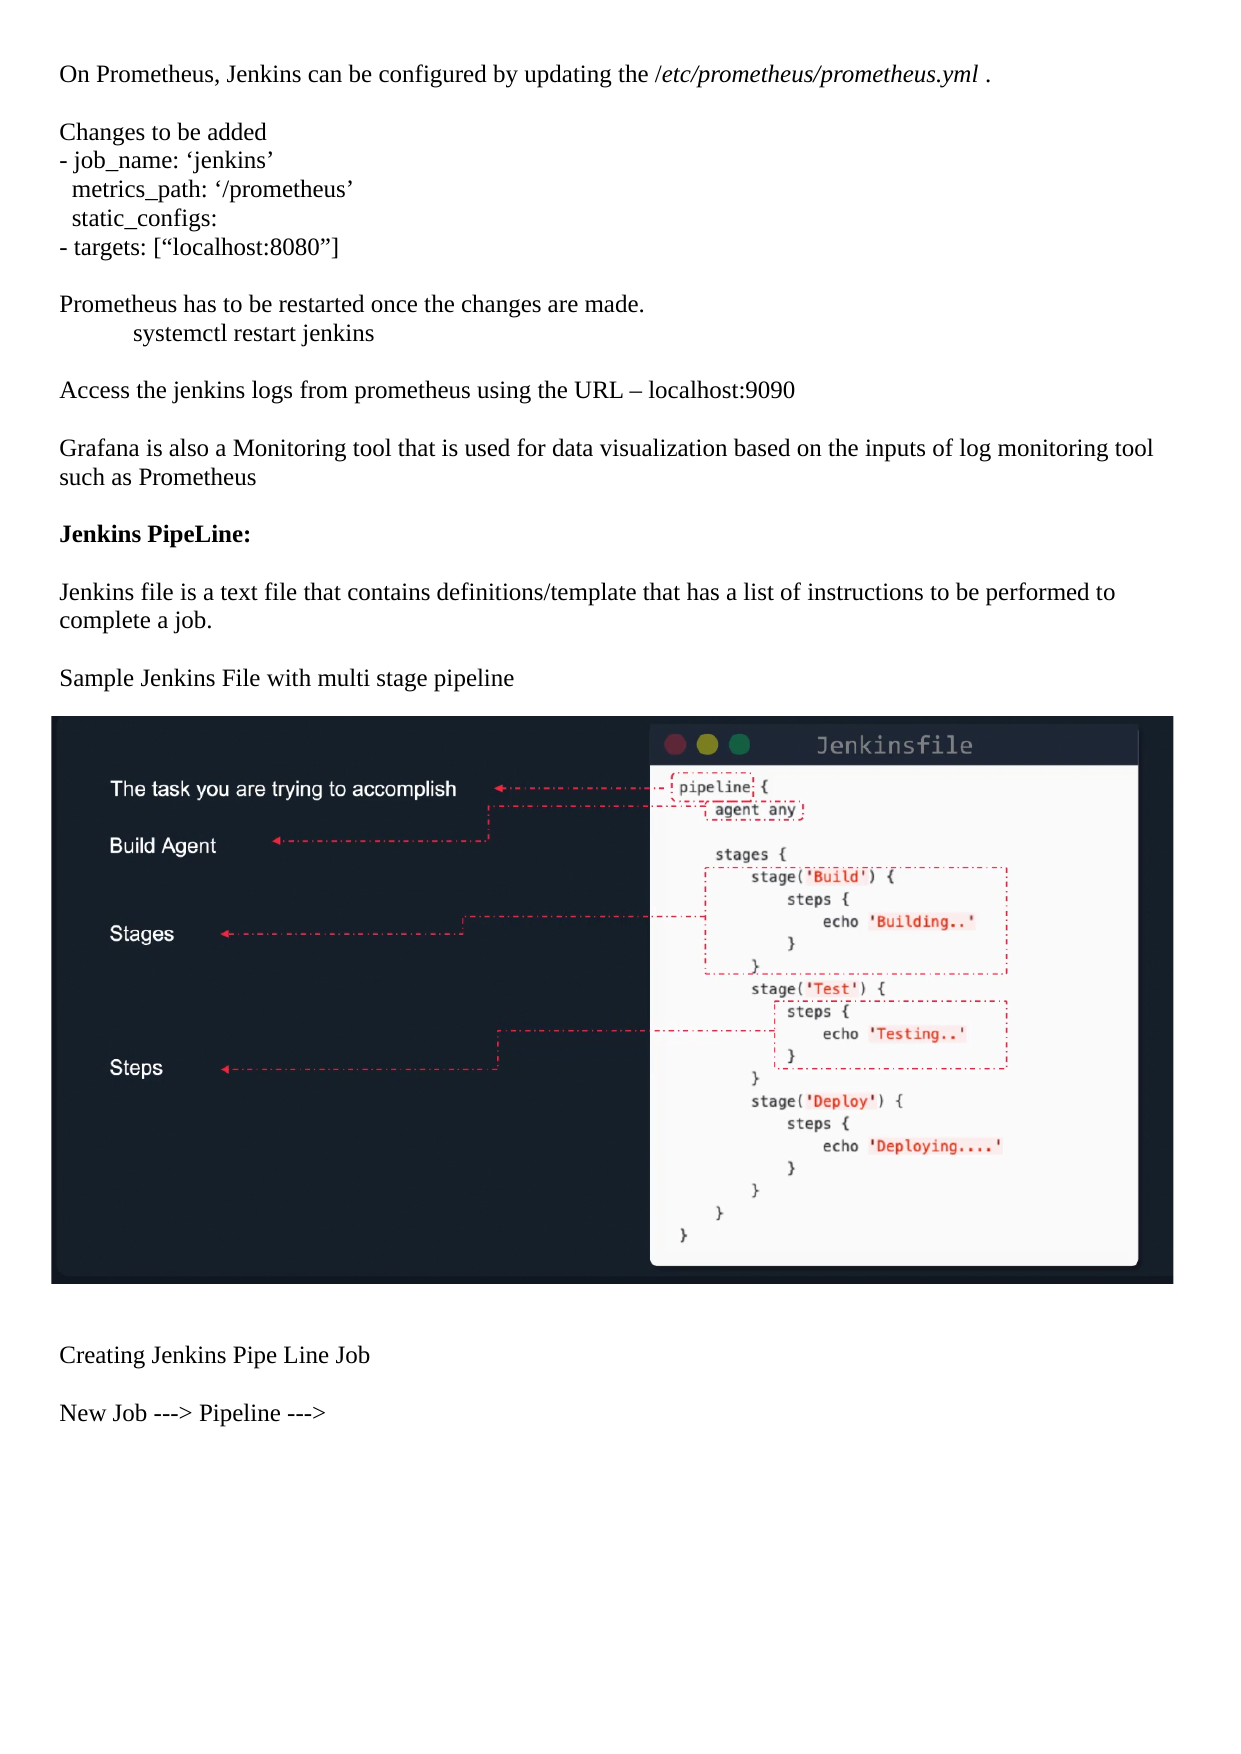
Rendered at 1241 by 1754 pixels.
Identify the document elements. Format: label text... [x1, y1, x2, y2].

text On Prometheus, Jenkins can be configured by updating the /etc/prometheus/prometheus.yml . [59, 59, 1181, 88]
picture [51, 716, 1174, 1284]
text static_configs: [59, 203, 1181, 232]
text - targets: [“localhost:8080”] [59, 232, 1181, 260]
text Grafana is also a Monitoring tool that is used for data visualization based on the inputs of log monitoring tool such as Prometheus [59, 433, 1181, 490]
text New Job ---> Pipeline ---> [59, 1398, 1181, 1427]
text metrics_path: ‘/prometheus’ [59, 174, 1181, 203]
text Sample Jenkins File with multi stage pipeline [59, 663, 1181, 692]
text Changes to be added [59, 117, 1181, 145]
text Jenkins PipeLine: [59, 519, 1181, 548]
text systemctl restart jenkins [59, 318, 1181, 347]
text Jenkins file is a text file that contains definitions/template that has a list of instructions to be performed to complete a job. [59, 577, 1181, 634]
text Creating Jenkins Pipe Line Job [59, 1341, 1181, 1398]
text Access the jenkins logs from prometheus using the URL – localhost:9090 [59, 375, 1181, 404]
text Prometheus has to be restarted once the changes are made. [59, 289, 1181, 318]
text - job_name: ‘jenkins’ [59, 145, 1181, 174]
